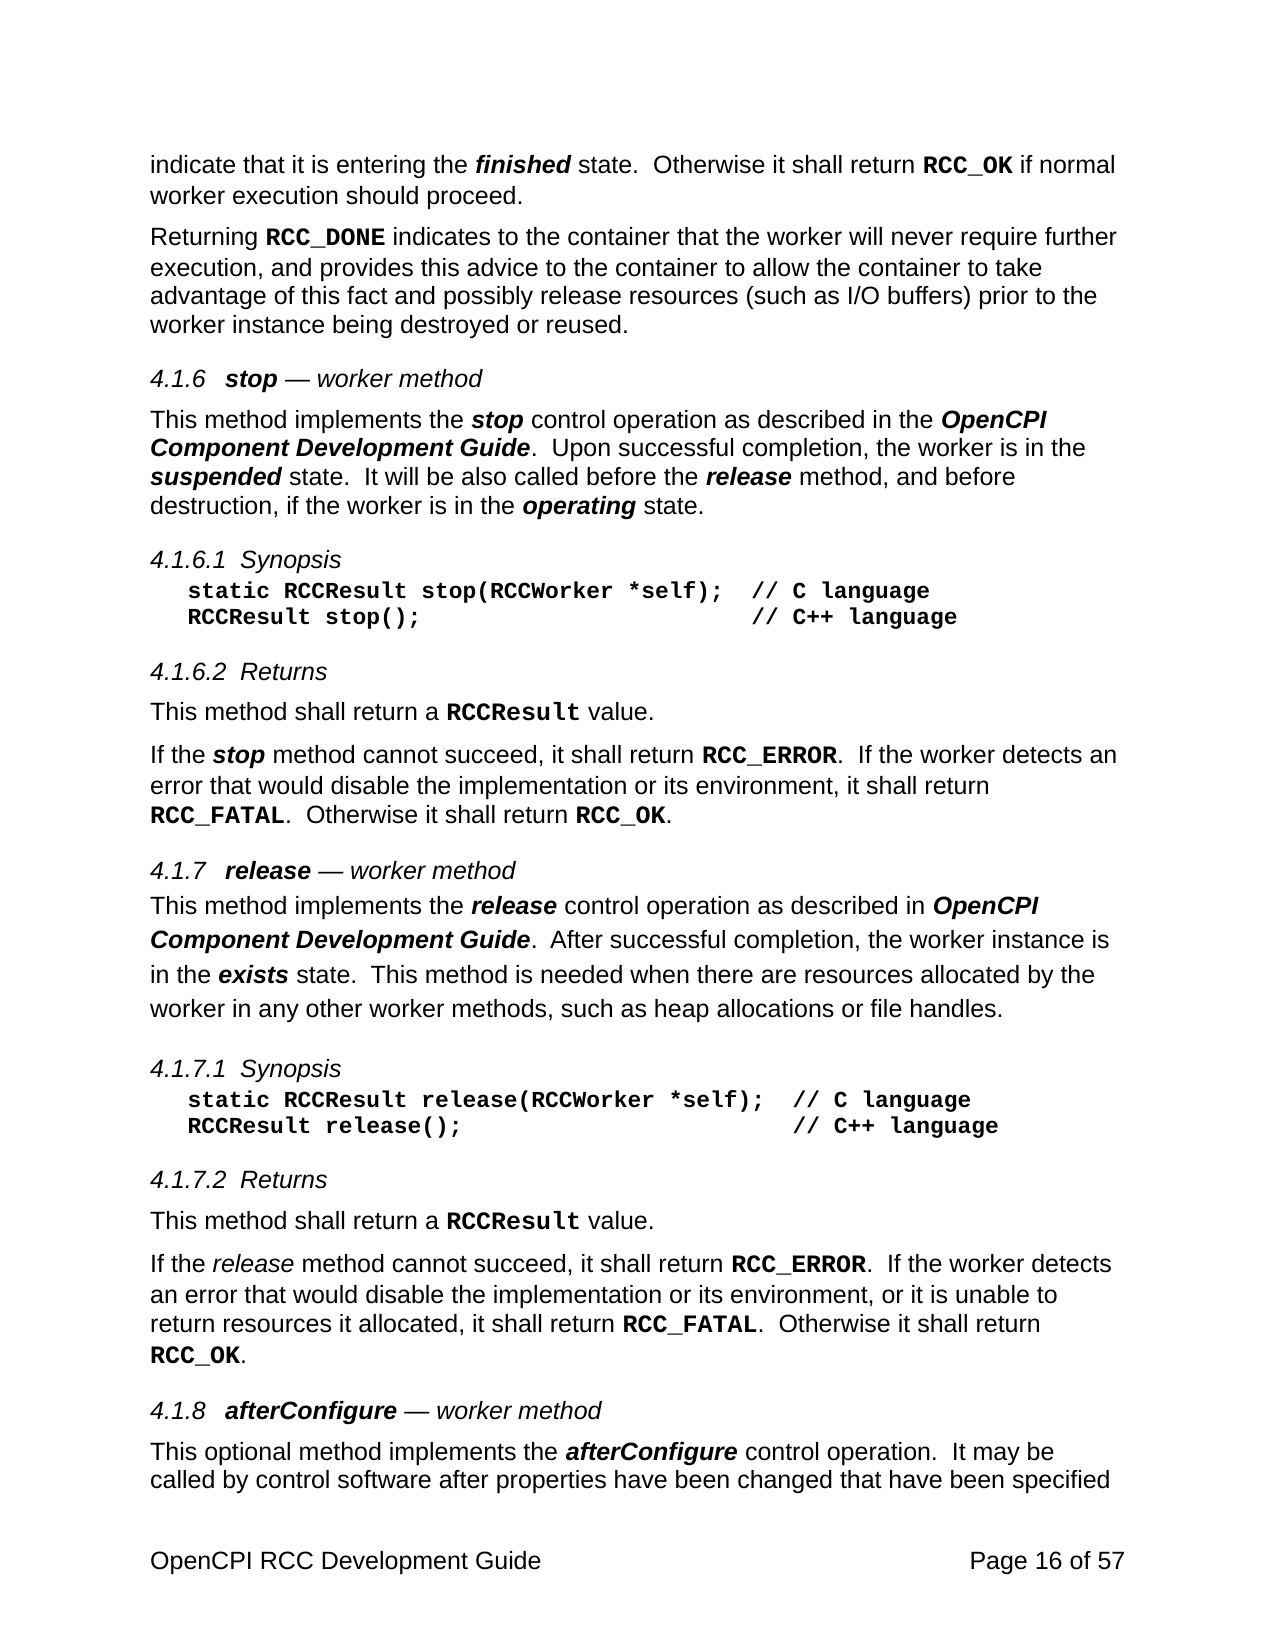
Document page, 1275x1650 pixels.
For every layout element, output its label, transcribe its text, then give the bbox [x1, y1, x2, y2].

text This optional method implements the afterConfigure control operation. It may be called by control software after properties have been changed that have been specified [150, 1436, 1125, 1494]
text This method shall return a RCCResult value. [150, 1206, 1125, 1237]
subtitle Synopsis [150, 1054, 1125, 1082]
text If the release method cannot succeed, it shall return RCC_ERROR. If the worker detects an error that would disable the implementation or its environment, or it is unable to return resources it allocated, it shall return RCC_FATAL. Otherwise it shall return RCC_OK. [150, 1249, 1125, 1371]
text static RCCResult stop(RCCWorker *self); // C language RCCResult stop(); // C++ language [187, 579, 1125, 631]
text If the stop method cannot succeed, it shall return RCC_ERROR. If the worker detects an error that would disable the implementation or its environment, it shall return RCC_FATAL. Otherwise it shall return RCC_OK. [150, 740, 1125, 831]
subtitle afterConfigure — worker method [150, 1396, 1125, 1424]
subtitle stop — worker method [150, 364, 1125, 393]
text indicate that it is entering the finished state. Otherwise it shall return RCC_OK if normal worker execution should proceed. [150, 150, 1125, 210]
subtitle release — worker method [150, 856, 1125, 884]
text Returning RCC_DONE indicates to the container that the worker will never require further execution, and provides this advice to the container to allow the container to take advantage of this fact and possibly release resources (such as I/O buffers) prior to the worker instance being destroyed or reused. [150, 222, 1125, 339]
text This method implements the release control operation as described in OpenCPI Component Development Guide. After successful completion, the worker instance is in the exists state. This method is needed when there are resources allocated by the worker in any other worker methods, such as heap allocations or file handles. [150, 891, 1125, 1023]
subtitle Synopsis [150, 544, 1125, 573]
text static RCCResult release(RCCWorker *self); // C language RCCResult release(); // C++ language [187, 1089, 1125, 1141]
subtitle Returns [150, 656, 1125, 685]
subtitle Returns [150, 1166, 1125, 1194]
text This method shall return a RCCResult value. [150, 697, 1125, 728]
text This method implements the stop control operation as described in the OpenCPI Component Development Guide. Upon successful completion, the worker is in the suspended state. It will be also called before the release method, and before destruction, if the worker is in the operating state. [150, 404, 1125, 519]
